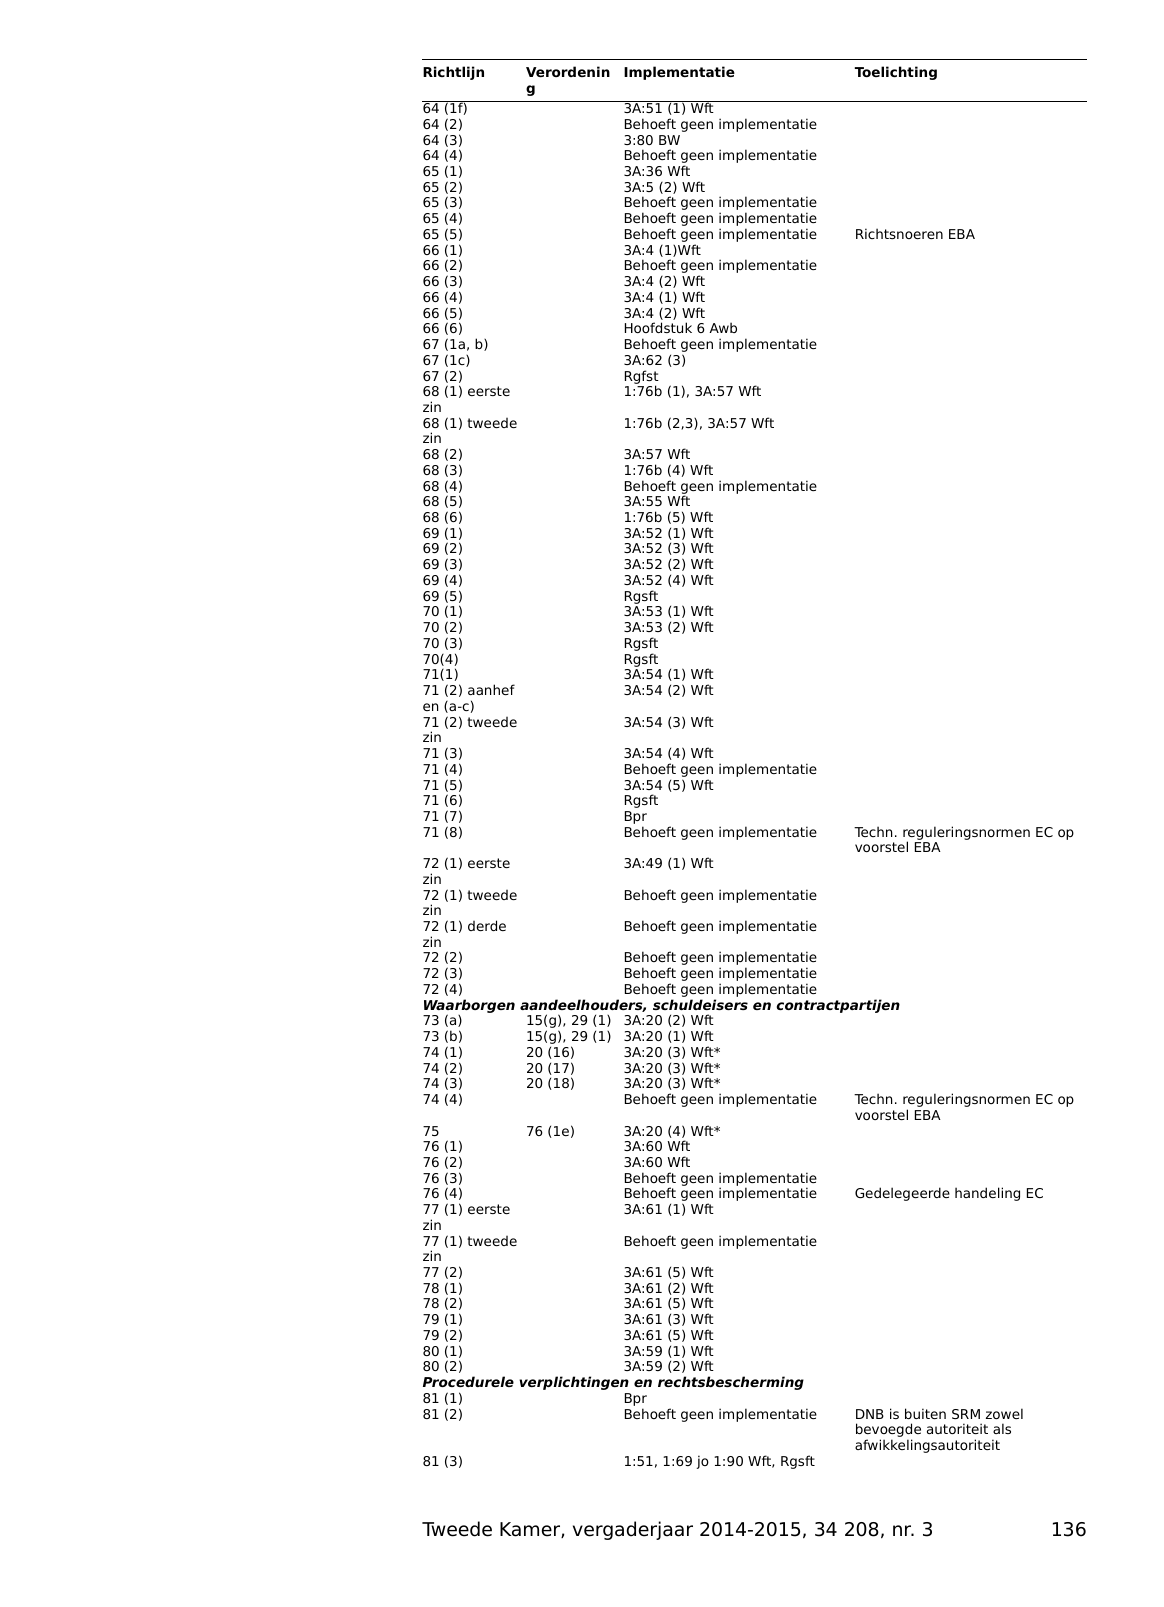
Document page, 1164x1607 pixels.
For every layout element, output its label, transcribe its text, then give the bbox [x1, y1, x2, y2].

table_cell [849, 1060, 1087, 1076]
table_cell 71 (7) [422, 809, 520, 824]
table_cell Behoeft geen implementatie [618, 117, 848, 132]
table_cell 3A:60 Wft [618, 1155, 848, 1171]
table_cell [520, 227, 617, 242]
table_cell Waarborgen aandeelhouders, schuldeisers en contractpartijen [422, 998, 1087, 1013]
table_header Verordening [520, 60, 617, 101]
table_cell [520, 447, 617, 463]
table_cell 1:76b (4) Wft [618, 463, 848, 478]
table_cell [849, 479, 1087, 494]
table_cell 71 (8) [422, 825, 520, 856]
table_cell 20 (17) [520, 1060, 617, 1076]
table_cell 3A:20 (3) Wft* [618, 1060, 848, 1076]
table_cell 69 (1) [422, 526, 520, 541]
table_cell Behoeft geen implementatie [618, 479, 848, 494]
table_cell 1:51, 1:69 jo 1:90 Wft, Rgsft [618, 1454, 848, 1469]
table_cell [520, 1344, 617, 1359]
table_cell Behoeft geen implementatie [618, 211, 848, 227]
table_cell [520, 258, 617, 274]
table_cell [849, 243, 1087, 258]
table_cell 68 (1) eerste zin [422, 384, 520, 416]
table_cell 3A:59 (2) Wft [618, 1359, 848, 1375]
table_cell 3A:53 (1) Wft [618, 604, 848, 620]
table_cell [849, 1296, 1087, 1312]
table_cell 76 (3) [422, 1171, 520, 1186]
table_cell [849, 148, 1087, 164]
table_cell 73 (a) [422, 1013, 520, 1029]
table_cell [520, 1281, 617, 1296]
table_cell 66 (5) [422, 305, 520, 321]
table_cell 68 (5) [422, 494, 520, 510]
table_cell [520, 636, 617, 651]
table_cell [849, 1202, 1087, 1233]
table_cell 68 (2) [422, 447, 520, 463]
table_cell Rgsft [618, 636, 848, 651]
table_cell Behoeft geen implementatie [618, 919, 848, 950]
table_cell [849, 620, 1087, 636]
table_cell 74 (2) [422, 1060, 520, 1076]
table_cell [520, 1359, 617, 1375]
table_cell 79 (2) [422, 1328, 520, 1343]
table_cell [520, 211, 617, 227]
table_cell Gedelegeerde handeling EC [849, 1186, 1087, 1202]
table_cell [849, 762, 1087, 777]
table_cell [520, 180, 617, 195]
table_cell Rgfst [618, 368, 848, 384]
table_cell 71 (5) [422, 777, 520, 793]
table_cell [520, 777, 617, 793]
table_cell 70(4) [422, 651, 520, 667]
table_cell 3A:57 Wft [618, 447, 848, 463]
table_cell [849, 274, 1087, 290]
table_cell 3A:54 (3) Wft [618, 714, 848, 746]
table_cell [849, 337, 1087, 353]
table_cell 68 (1) tweede zin [422, 416, 520, 447]
table_cell [520, 1391, 617, 1406]
table_cell [849, 1076, 1087, 1092]
table_cell Behoeft geen implementatie [618, 1171, 848, 1186]
table_cell 80 (1) [422, 1344, 520, 1359]
table_cell 71 (4) [422, 762, 520, 777]
table_cell [849, 321, 1087, 337]
table_cell [520, 290, 617, 305]
table_cell [520, 133, 617, 148]
table_cell [520, 148, 617, 164]
table_cell [520, 1092, 617, 1123]
table_cell [849, 636, 1087, 651]
table_cell 3A:5 (2) Wft [618, 180, 848, 195]
table_cell Behoeft geen implementatie [618, 950, 848, 966]
table_header Richtlijn [422, 60, 520, 101]
table_cell 3A:60 Wft [618, 1139, 848, 1155]
table_cell 75 [422, 1123, 520, 1139]
table_cell [849, 1265, 1087, 1281]
table_cell [849, 919, 1087, 950]
table_cell Behoeft geen implementatie [618, 1234, 848, 1265]
table_cell [849, 1454, 1087, 1469]
table_cell 76 (2) [422, 1155, 520, 1171]
table_cell 3A:61 (5) Wft [618, 1265, 848, 1281]
table_cell [520, 1312, 617, 1328]
table_cell [849, 1123, 1087, 1139]
table_cell 3A:61 (5) Wft [618, 1328, 848, 1343]
table_cell [849, 793, 1087, 809]
table_header Implementatie [618, 60, 848, 101]
table_cell Behoeft geen implementatie [618, 982, 848, 997]
table_cell 71(1) [422, 667, 520, 683]
table_cell Behoeft geen implementatie [618, 966, 848, 982]
table_cell [849, 667, 1087, 683]
table_cell [520, 463, 617, 478]
table_cell [849, 1312, 1087, 1328]
table_cell [520, 384, 617, 416]
table_cell Behoeft geen implementatie [618, 148, 848, 164]
table_cell 81 (1) [422, 1391, 520, 1406]
table_cell [520, 510, 617, 526]
table_cell [849, 416, 1087, 447]
table_cell Behoeft geen implementatie [618, 1406, 848, 1454]
table_cell [520, 1234, 617, 1265]
table_cell 72 (4) [422, 982, 520, 997]
table_cell [520, 164, 617, 179]
table_cell 64 (4) [422, 148, 520, 164]
table_cell Rgsft [618, 589, 848, 604]
table_cell 15(g), 29 (1) [520, 1013, 617, 1029]
table_cell [520, 746, 617, 762]
table_cell 76 (1) [422, 1139, 520, 1155]
table_cell Behoeft geen implementatie [618, 337, 848, 353]
table_cell Bpr [618, 809, 848, 824]
table_cell 74 (4) [422, 1092, 520, 1123]
table_cell 72 (1) derde zin [422, 919, 520, 950]
table_cell [849, 463, 1087, 478]
table_cell 67 (1c) [422, 353, 520, 368]
table_cell [520, 714, 617, 746]
table_cell 3A:62 (3) [618, 353, 848, 368]
table_cell [849, 258, 1087, 274]
table_cell [849, 1155, 1087, 1171]
table_cell [849, 290, 1087, 305]
table_cell [520, 321, 617, 337]
table_cell [849, 589, 1087, 604]
table_cell 71 (3) [422, 746, 520, 762]
table_cell 69 (5) [422, 589, 520, 604]
table_cell 68 (6) [422, 510, 520, 526]
table_cell [849, 573, 1087, 588]
table_cell 3A:36 Wft [618, 164, 848, 179]
table_cell [520, 683, 617, 714]
table_cell [520, 667, 617, 683]
table_cell 20 (18) [520, 1076, 617, 1092]
table_cell [849, 384, 1087, 416]
table_cell [520, 620, 617, 636]
table_cell Techn. reguleringsnormen EC op voorstel EBA [849, 1092, 1087, 1123]
table_cell [849, 1281, 1087, 1296]
table_cell [520, 950, 617, 966]
table_cell 3A:61 (2) Wft [618, 1281, 848, 1296]
table_cell [849, 1139, 1087, 1155]
table_cell 3A:20 (4) Wft* [618, 1123, 848, 1139]
table_cell 66 (2) [422, 258, 520, 274]
table_cell [520, 589, 617, 604]
table_cell 3A:20 (1) Wft [618, 1029, 848, 1045]
table_cell 3A:54 (2) Wft [618, 683, 848, 714]
table_cell [520, 809, 617, 824]
table_cell 79 (1) [422, 1312, 520, 1328]
table_cell [849, 856, 1087, 887]
table_cell [520, 1328, 617, 1343]
table_cell 66 (6) [422, 321, 520, 337]
table_cell [849, 1359, 1087, 1375]
table_cell [849, 102, 1087, 117]
table_cell Behoeft geen implementatie [618, 888, 848, 919]
table_cell 3A:20 (3) Wft* [618, 1076, 848, 1092]
table_cell 64 (1f) [422, 102, 520, 117]
table_cell 69 (4) [422, 573, 520, 588]
table_cell Bpr [618, 1391, 848, 1406]
table_cell [520, 1186, 617, 1202]
table_cell [520, 305, 617, 321]
table_cell 69 (2) [422, 541, 520, 557]
table_cell DNB is buiten SRM zowel bevoegde autoriteit als afwikkelingsautoriteit [849, 1406, 1087, 1454]
table_cell [849, 651, 1087, 667]
table_cell 76 (1e) [520, 1123, 617, 1139]
table_cell 3A:52 (4) Wft [618, 573, 848, 588]
table_cell [520, 195, 617, 211]
table_cell [520, 1454, 617, 1469]
table_cell [849, 557, 1087, 573]
table_cell 3A:49 (1) Wft [618, 856, 848, 887]
table_cell 76 (4) [422, 1186, 520, 1202]
table_cell Procedurele verplichtingen en rechtsbescherming [422, 1375, 1087, 1391]
table_cell [520, 353, 617, 368]
table_cell 3A:53 (2) Wft [618, 620, 848, 636]
table_cell [520, 604, 617, 620]
table_cell 67 (2) [422, 368, 520, 384]
table_cell [520, 1406, 617, 1454]
table_cell 3A:59 (1) Wft [618, 1344, 848, 1359]
table_cell [849, 447, 1087, 463]
table_cell 3A:4 (2) Wft [618, 305, 848, 321]
table_cell [520, 117, 617, 132]
table_cell [849, 888, 1087, 919]
table_cell 66 (1) [422, 243, 520, 258]
table_cell [849, 526, 1087, 541]
table_cell Behoeft geen implementatie [618, 1186, 848, 1202]
table_cell 71 (2) aanhef en (a-c) [422, 683, 520, 714]
table_cell 15(g), 29 (1) [520, 1029, 617, 1045]
table_cell [849, 133, 1087, 148]
table_cell [520, 416, 617, 447]
table_cell 3A:51 (1) Wft [618, 102, 848, 117]
table_cell 74 (3) [422, 1076, 520, 1092]
table_cell [520, 102, 617, 117]
table_cell 72 (1) tweede zin [422, 888, 520, 919]
table_cell [849, 604, 1087, 620]
table_cell [520, 793, 617, 809]
table_cell Richtsnoeren EBA [849, 227, 1087, 242]
table_cell [520, 557, 617, 573]
table_cell 3A:61 (5) Wft [618, 1296, 848, 1312]
table_cell Behoeft geen implementatie [618, 258, 848, 274]
table_cell 71 (6) [422, 793, 520, 809]
table_cell [520, 1202, 617, 1233]
table_cell 77 (1) tweede zin [422, 1234, 520, 1265]
table_cell Behoeft geen implementatie [618, 227, 848, 242]
table_cell [520, 541, 617, 557]
table_cell 65 (1) [422, 164, 520, 179]
table_cell 69 (3) [422, 557, 520, 573]
table_cell 3A:61 (3) Wft [618, 1312, 848, 1328]
table_cell [520, 856, 617, 887]
table_cell 73 (b) [422, 1029, 520, 1045]
table_cell 20 (16) [520, 1045, 617, 1060]
table_cell [520, 982, 617, 997]
table_cell [520, 1139, 617, 1155]
table_cell [849, 211, 1087, 227]
table_cell 70 (1) [422, 604, 520, 620]
table_cell 3A:54 (5) Wft [618, 777, 848, 793]
table_cell [849, 714, 1087, 746]
table_cell [849, 164, 1087, 179]
table_cell [520, 274, 617, 290]
table_cell Rgsft [618, 651, 848, 667]
table_cell [520, 1171, 617, 1186]
table_cell [520, 762, 617, 777]
table_cell 65 (3) [422, 195, 520, 211]
table_cell 66 (4) [422, 290, 520, 305]
table_cell Behoeft geen implementatie [618, 195, 848, 211]
table_cell [520, 651, 617, 667]
table_cell [849, 966, 1087, 982]
table_cell 72 (1) eerste zin [422, 856, 520, 887]
table_cell 3A:4 (1) Wft [618, 290, 848, 305]
table_header Toelichting [849, 60, 1087, 101]
table_cell [849, 982, 1087, 997]
table_cell [849, 494, 1087, 510]
table_cell 3A:54 (4) Wft [618, 746, 848, 762]
table_cell [849, 1045, 1087, 1060]
table_cell [849, 777, 1087, 793]
table_cell 64 (2) [422, 117, 520, 132]
table_cell [849, 950, 1087, 966]
table_cell [849, 353, 1087, 368]
table_cell [520, 825, 617, 856]
table_cell [520, 494, 617, 510]
table_cell 1:76b (2,3), 3A:57 Wft [618, 416, 848, 447]
table_cell 68 (4) [422, 479, 520, 494]
table_cell [849, 1328, 1087, 1343]
table_cell 70 (3) [422, 636, 520, 651]
table_cell [849, 683, 1087, 714]
table_cell [849, 1234, 1087, 1265]
table_cell [849, 1013, 1087, 1029]
table_cell [849, 541, 1087, 557]
table_cell 65 (4) [422, 211, 520, 227]
table_cell 74 (1) [422, 1045, 520, 1060]
table_cell 67 (1a, b) [422, 337, 520, 353]
table_cell Hoofdstuk 6 Awb [618, 321, 848, 337]
table_cell [849, 117, 1087, 132]
table_cell [520, 573, 617, 588]
table_cell Behoeft geen implementatie [618, 1092, 848, 1123]
table_cell 81 (2) [422, 1406, 520, 1454]
table_cell [520, 1155, 617, 1171]
table_cell [520, 888, 617, 919]
table_cell [849, 368, 1087, 384]
table_cell [849, 195, 1087, 211]
table_cell [520, 966, 617, 982]
table_cell 65 (2) [422, 180, 520, 195]
table_cell 77 (1) eerste zin [422, 1202, 520, 1233]
table_cell Behoeft geen implementatie [618, 762, 848, 777]
table_cell [849, 1344, 1087, 1359]
table_cell 66 (3) [422, 274, 520, 290]
table_cell [520, 526, 617, 541]
table_cell 70 (2) [422, 620, 520, 636]
table_cell 71 (2) tweede zin [422, 714, 520, 746]
table_cell [849, 1029, 1087, 1045]
table_cell 3A:4 (2) Wft [618, 274, 848, 290]
table_cell 3A:52 (1) Wft [618, 526, 848, 541]
table_cell 3A:54 (1) Wft [618, 667, 848, 683]
table_cell [849, 1391, 1087, 1406]
table_cell 3A:52 (2) Wft [618, 557, 848, 573]
table_cell 72 (2) [422, 950, 520, 966]
table_cell 3A:52 (3) Wft [618, 541, 848, 557]
table_cell 3:80 BW [618, 133, 848, 148]
table_cell [849, 1171, 1087, 1186]
table_cell 68 (3) [422, 463, 520, 478]
table_cell 3A:20 (3) Wft* [618, 1045, 848, 1060]
table_cell [520, 243, 617, 258]
table_cell 72 (3) [422, 966, 520, 982]
table_cell 77 (2) [422, 1265, 520, 1281]
table_cell 78 (2) [422, 1296, 520, 1312]
table_cell 80 (2) [422, 1359, 520, 1375]
table_cell [849, 510, 1087, 526]
table_cell Techn. reguleringsnormen EC op voorstel EBA [849, 825, 1087, 856]
table_cell [849, 180, 1087, 195]
table_cell [849, 809, 1087, 824]
table_cell 3A:20 (2) Wft [618, 1013, 848, 1029]
table_cell [520, 479, 617, 494]
table_cell 1:76b (5) Wft [618, 510, 848, 526]
table_cell 65 (5) [422, 227, 520, 242]
table_cell 78 (1) [422, 1281, 520, 1296]
table_cell [520, 1265, 617, 1281]
table_cell 3A:61 (1) Wft [618, 1202, 848, 1233]
table_cell [520, 919, 617, 950]
table_cell 3A:4 (1)Wft [618, 243, 848, 258]
table_cell [849, 746, 1087, 762]
table_cell Rgsft [618, 793, 848, 809]
table_cell 64 (3) [422, 133, 520, 148]
table_cell 3A:55 Wft [618, 494, 848, 510]
table_cell 1:76b (1), 3A:57 Wft [618, 384, 848, 416]
table_cell Behoeft geen implementatie [618, 825, 848, 856]
table_cell [849, 305, 1087, 321]
table_cell [520, 1296, 617, 1312]
table_cell 81 (3) [422, 1454, 520, 1469]
table_cell [520, 337, 617, 353]
table_cell [520, 368, 617, 384]
